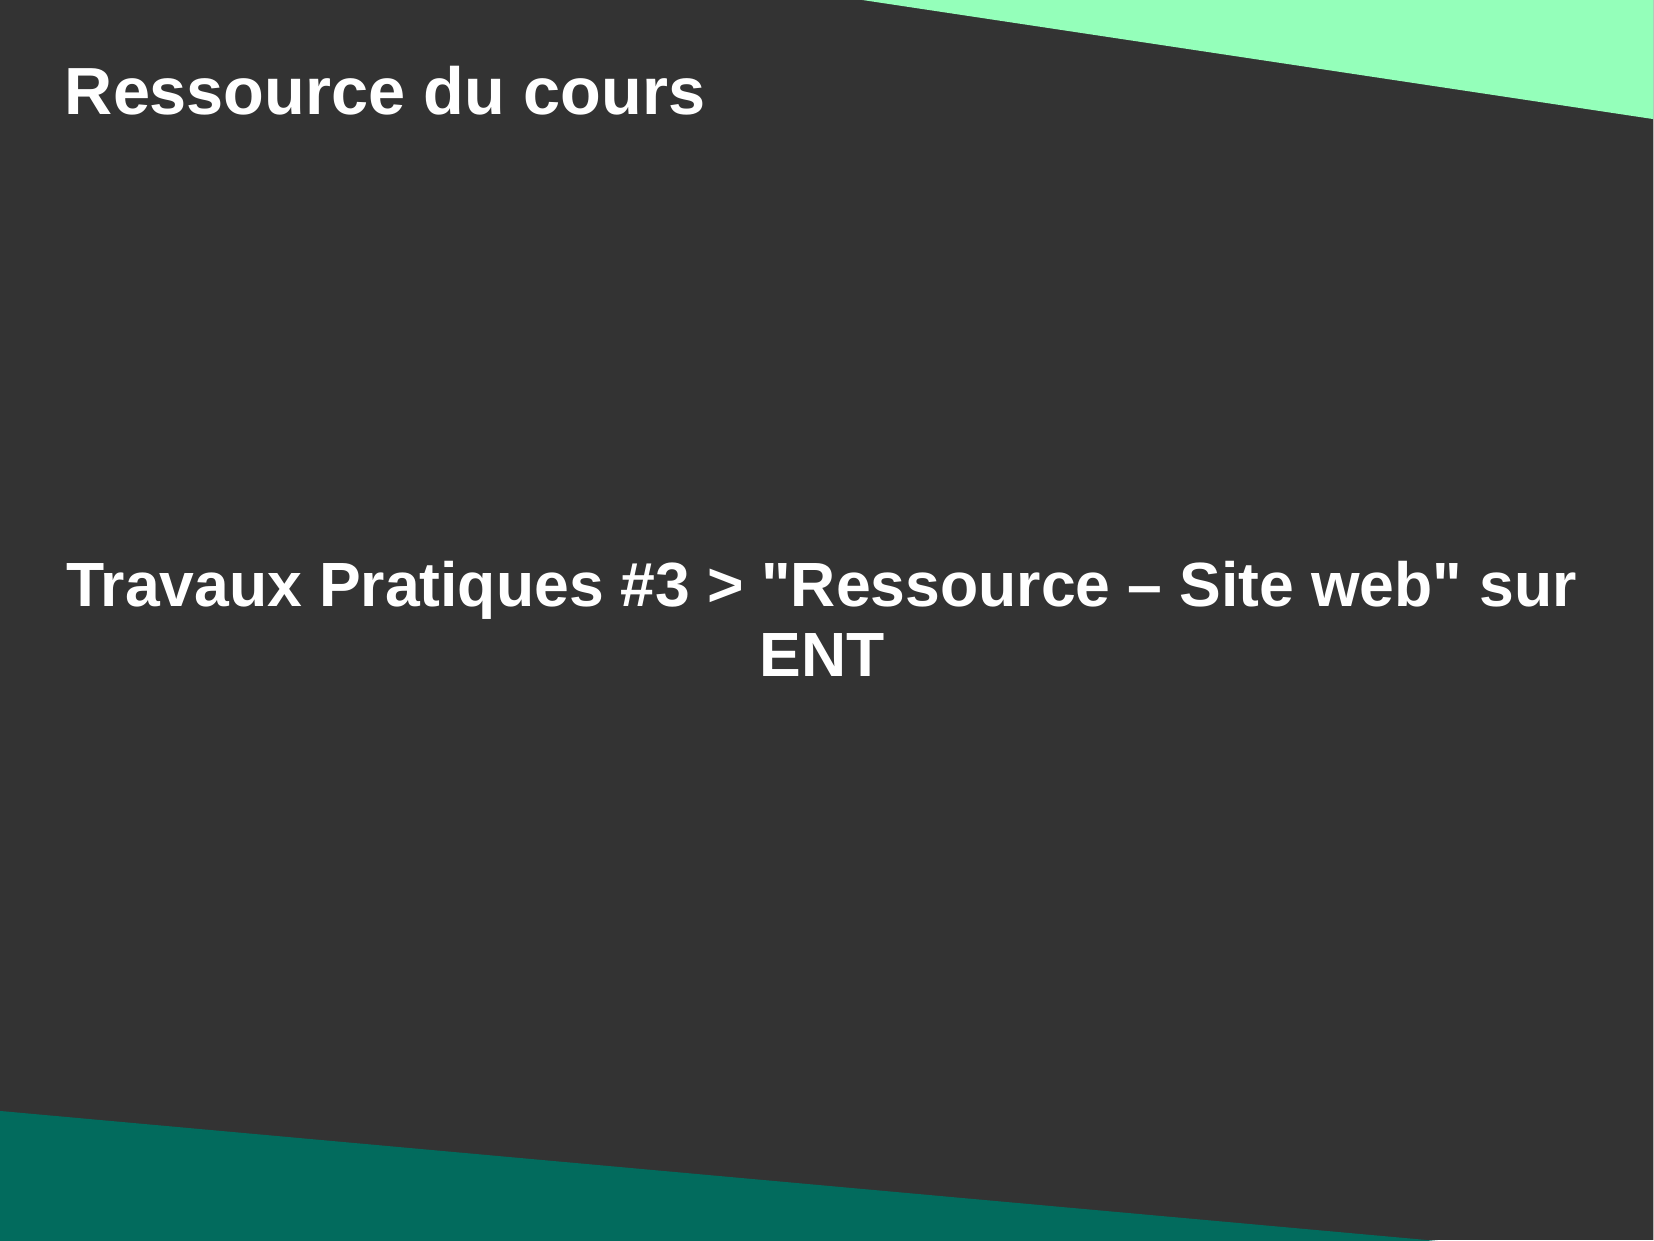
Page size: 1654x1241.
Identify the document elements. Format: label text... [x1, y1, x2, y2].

title Travaux Pratiques #3 > "Ressource – Site web" sur ENT [22, 550, 1622, 690]
text_box [862, 0, 1654, 120]
title Ressource du cours [64, 54, 1553, 157]
